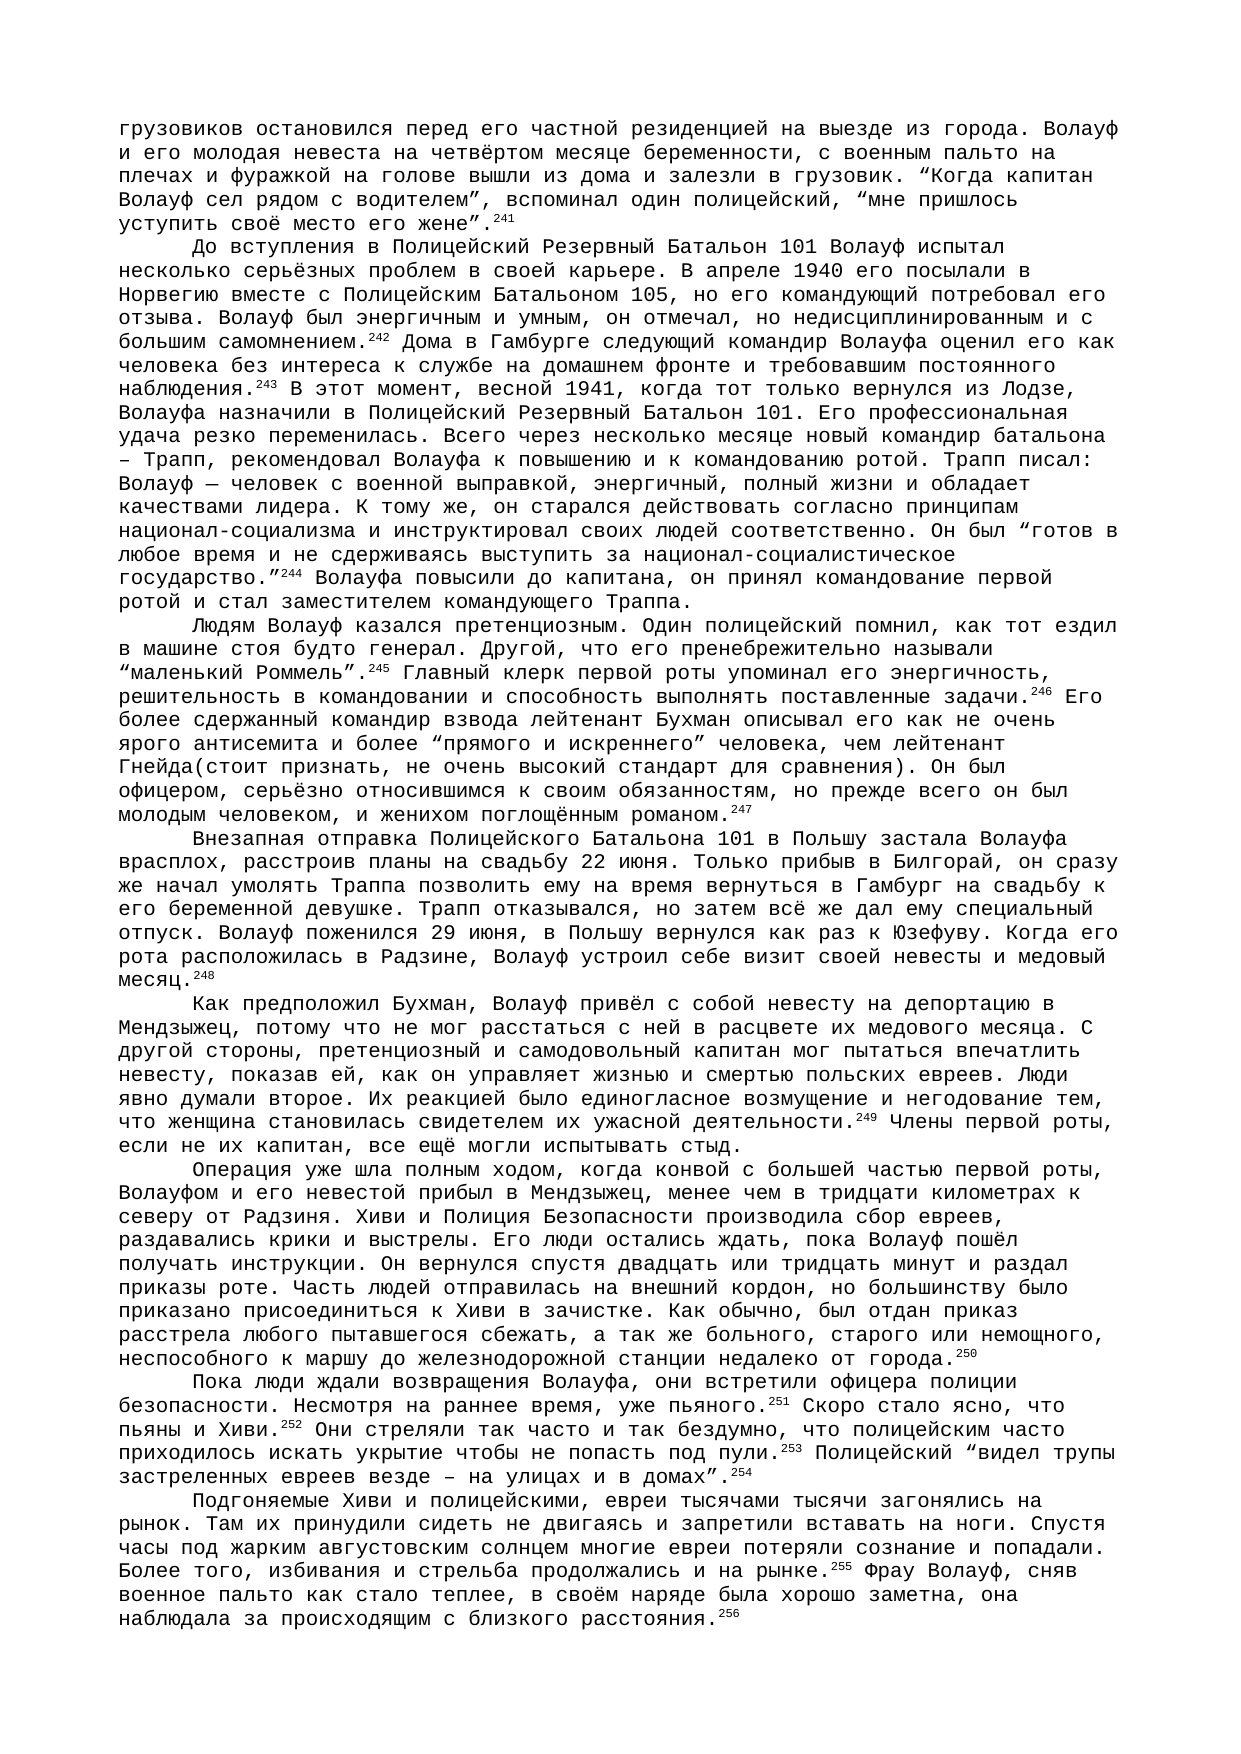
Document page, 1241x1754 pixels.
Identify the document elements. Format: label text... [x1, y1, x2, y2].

text Людям Волауф казался претенциозным. Один полицейский помнил, как тот ездил в машине стоя будто генерал. Другой, что его пренебрежительно называли “маленький Роммель”. Главный клерк первой роты упоминал его энергичность, решительность в командовании и способность выполнять поставленные задачи. Его более сдержанный командир взвода лейтенант Бухман описывал его как не очень ярого антисемита и более “прямого и искреннего” человека, чем лейтенант Гнейда(стоит признать, не очень высокий стандарт для сравнения). Он был офицером, серьёзно относившимся к своим обязанностям, но прежде всего он был молодым человеком, и женихом поглощённым романом. [118, 615, 1122, 827]
text Пока люди ждали возвращения Волауфа, они встретили офицера полиции безопасности. Несмотря на раннее время, уже пьяного. Скоро стало ясно, что пьяны и Хиви. Они стреляли так часто и так бездумно, что полицейским часто приходилось искать укрытие чтобы не попасть под пули. Полицейский “видел трупы застреленных евреев везде – на улицах и в домах”. [118, 1371, 1122, 1489]
text Как предположил Бухман, Волауф привёл с собой невесту на депортацию в Мендзыжец, потому что не мог расстаться с ней в расцвете их медового месяца. С другой стороны, претенциозный и самодовольный капитан мог пытаться впечатлить невесту, показав ей, как он управляет жизнью и смертью польских евреев. Люди явно думали второе. Их реакцией было единогласное возмущение и негодование тем, что женщина становилась свидетелем их ужасной деятельности. Члены первой роты, если не их капитан, все ещё могли испытывать стыд. [118, 993, 1122, 1158]
text грузовиков остановился перед его частной резиденцией на выезде из города. Волауф и его молодая невеста на четвёртом месяце беременности, с военным пальто на плечах и фуражкой на голове вышли из дома и залезли в грузовик. “Когда капитан Волауф сел рядом с водителем”, вспоминал один полицейский, “мне пришлось уступить своё место его жене”. [118, 118, 1122, 236]
text Операция уже шла полным ходом, когда конвой с большей частью первой роты, Волауфом и его невестой прибыл в Мендзыжец, менее чем в тридцати километрах к северу от Радзиня. Хиви и Полиция Безопасности производила сбор евреев, раздавались крики и выстрелы. Его люди остались ждать, пока Волауф пошёл получать инструкции. Он вернулся спустя двадцать или тридцать минут и раздал приказы роте. Часть людей отправилась на внешний кордон, но большинству было приказано присоединиться к Хиви в зачистке. Как обычно, был отдан приказ расстрела любого пытавшегося сбежать, а так же больного, старого или немощного, неспособного к маршу до железнодорожной станции недалеко от города. [118, 1158, 1122, 1371]
text Подгоняемые Хиви и полицейскими, евреи тысячами тысячи загонялись на рынок. Там их принудили сидеть не двигаясь и запретили вставать на ноги. Спустя часы под жарким августовским солнцем многие евреи потеряли сознание и попадали. Более того, избивания и стрельба продолжались и на рынке. Фрау Волауф, сняв военное пальто как стало теплее, в своём наряде была хорошо заметна, она наблюдала за происходящим с близкого расстояния. [118, 1489, 1122, 1631]
text До вступления в Полицейский Резервный Батальон 101 Волауф испытал несколько серьёзных проблем в своей карьере. В апреле 1940 его посылали в Норвегию вместе с Полицейским Батальоном 105, но его командующий потребовал его отзыва. Волауф был энергичным и умным, он отмечал, но недисциплинированным и с большим самомнением. Дома в Гамбурге следующий командир Волауфа оценил его как человека без интереса к службе на домашнем фронте и требовавшим постоянного наблюдения. В этот момент, весной 1941, когда тот только вернулся из Лодзе, Волауфа назначили в Полицейский Резервный Батальон 101. Его профессиональная удача резко переменилась. Всего через несколько месяце новый командир батальона – Трапп, рекомендовал Волауфа к повышению и к командованию ротой. Трапп писал: Волауф — человек с военной выправкой, энергичный, полный жизни и обладает качествами лидера. К тому же, он старался действовать согласно принципам национал-социализма и инструктировал своих людей соответственно. Он был “готов в любое время и не сдерживаясь выступить за национал-социалистическое государство.” Волауфа повысили до капитана, он принял командование первой ротой и стал заместителем командующего Траппа. [118, 236, 1122, 615]
text Внезапная отправка Полицейского Батальона 101 в Польшу застала Волауфа врасплох, расстроив планы на свадьбу 22 июня. Только прибыв в Билгорай, он сразу же начал умолять Траппа позволить ему на время вернуться в Гамбург на свадьбу к его беременной девушке. Трапп отказывался, но затем всё же дал ему специальный отпуск. Волауф поженился 29 июня, в Польшу вернулся как раз к Юзефуву. Когда его рота расположилась в Радзине, Волауф устроил себе визит своей невесты и медовый месяц. [118, 827, 1122, 993]
